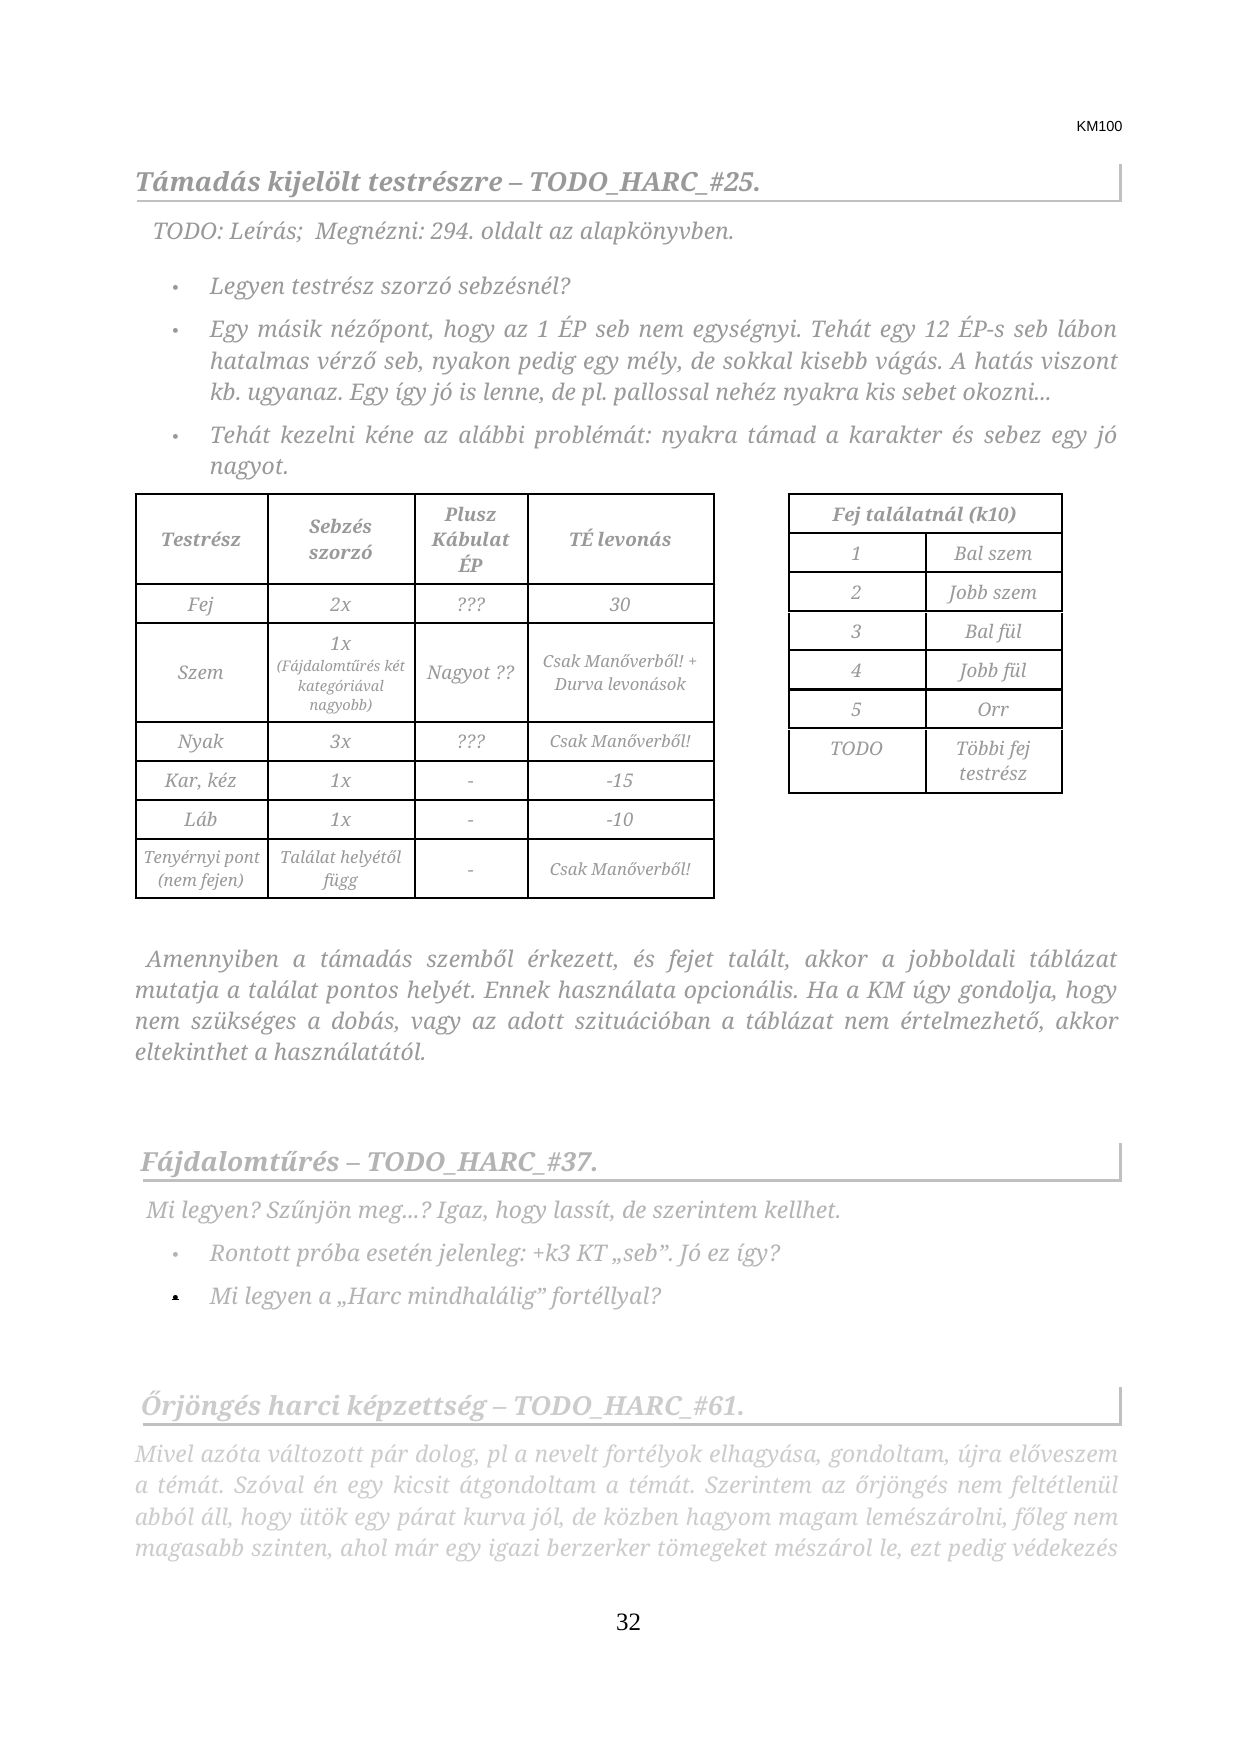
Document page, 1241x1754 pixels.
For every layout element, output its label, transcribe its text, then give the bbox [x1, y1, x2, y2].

table_header Sebzés szorzó [269, 495, 414, 583]
table_cell Többi fej testrész [927, 730, 1061, 792]
subtitle Őrjöngés harci képzettség – TODO_HARC_#61. [140, 1387, 1119, 1423]
table_cell 2x [269, 585, 414, 622]
table_cell 3 [790, 613, 925, 649]
list Rontott próba esetén jelenleg: +k3 KT „seb”. Jó ez így? [172, 1237, 1122, 1268]
table_header Testrész [137, 495, 267, 583]
table_header TÉ levonás [529, 495, 713, 583]
table_cell 5 [790, 691, 925, 727]
table_cell Nyak [137, 723, 267, 760]
table_cell ??? [416, 723, 527, 760]
table_header Fej találatnál (k10) [790, 495, 1061, 532]
table_cell 4 [790, 651, 925, 688]
table_cell Tenyérnyi pont (nem fejen) [137, 840, 267, 897]
table_cell 1x [269, 762, 414, 799]
table_cell TODO [790, 730, 925, 792]
table_cell 3x [269, 723, 414, 760]
list Mi legyen a „Harc mindhalálig” fortéllyal? [172, 1280, 1122, 1311]
table_cell 2 [790, 573, 925, 610]
text TODO: Leírás; Megnézni: 294. oldalt az alapkönyvben. [152, 215, 1104, 246]
table_cell Jobb szem [927, 573, 1061, 610]
text Mivel azóta változott pár dolog, pl a nevelt fortélyok elhagyása, gondoltam, újra előveszem a témát. Szóval én egy kicsit átgondoltam a témát. Szerintem az őrjöngés nem feltétlenül abból áll, hogy ütök egy párat kurva jól, de közben hagyom magam lemészárolni, főleg nem magasabb szinten, ahol már egy igazi berzerker tömegeket mészárol le, ezt pedig védekezés [134, 1438, 1122, 1563]
subtitle Fájdalomtűrés – TODO_HARC_#37. [140, 1143, 1119, 1179]
table_cell Láb [137, 801, 267, 838]
table_cell ??? [416, 585, 527, 622]
text Amennyiben a támadás szemből érkezett, és fejet talált, akkor a jobboldali táblázat mutatja a találat pontos helyét. Ennek használata opcionális. Ha a KM úgy gondolja, hogy nem szükséges a dobás, vagy az adott szituációban a táblázat nem értelmezhető, akkor eltekinthet a használatától. [134, 943, 1122, 1068]
table_cell Jobb fül [927, 651, 1061, 688]
table_cell - [416, 762, 527, 799]
table_cell Kar, kéz [137, 762, 267, 799]
table_cell Fej [137, 585, 267, 622]
table_cell Csak Manőverből! + Durva levonások [529, 624, 713, 721]
table_cell -10 [529, 801, 713, 838]
text Mi legyen? Szűnjön meg...? Igaz, hogy lassít, de szerintem kellhet. [134, 1194, 1122, 1225]
subtitle Támadás kijelölt testrészre – TODO_HARC_#25. [134, 164, 1119, 199]
list Tehát kezelni kéne az alábbi problémát: nyakra támad a karakter és sebez egy jó nagyot. [172, 419, 1122, 481]
table_cell Nagyot ?? [416, 624, 527, 721]
table_cell Orr [927, 691, 1061, 727]
table_cell 1x (Fájdalomtűrés két kategóriával nagyobb) [269, 624, 414, 721]
table_cell - [416, 801, 527, 838]
table_cell -15 [529, 762, 713, 799]
table_cell Szem [137, 624, 267, 721]
table_cell 1 [790, 534, 925, 571]
table_cell Bal szem [927, 534, 1061, 571]
table_cell 1x [269, 801, 414, 838]
table_header Plusz Kábulat ÉP [416, 495, 527, 583]
table_cell Csak Manőverből! [529, 723, 713, 760]
table_cell Bal fül [927, 613, 1061, 649]
table_cell Csak Manőverből! [529, 840, 713, 897]
table_cell Találat helyétől függ [269, 840, 414, 897]
list Egy másik nézőpont, hogy az 1 ÉP seb nem egységnyi. Tehát egy 12 ÉP-s seb lábon hatalmas vérző seb, nyakon pedig egy mély, de sokkal kisebb vágás. A hatás viszont kb. ugyanaz. Egy így jó is lenne, de pl. pallossal nehéz nyakra kis sebet okozni... [172, 313, 1122, 407]
list Legyen testrész szorzó sebzésnél? [172, 270, 1122, 302]
table_cell - [416, 840, 527, 897]
table_cell 30 [529, 585, 713, 622]
